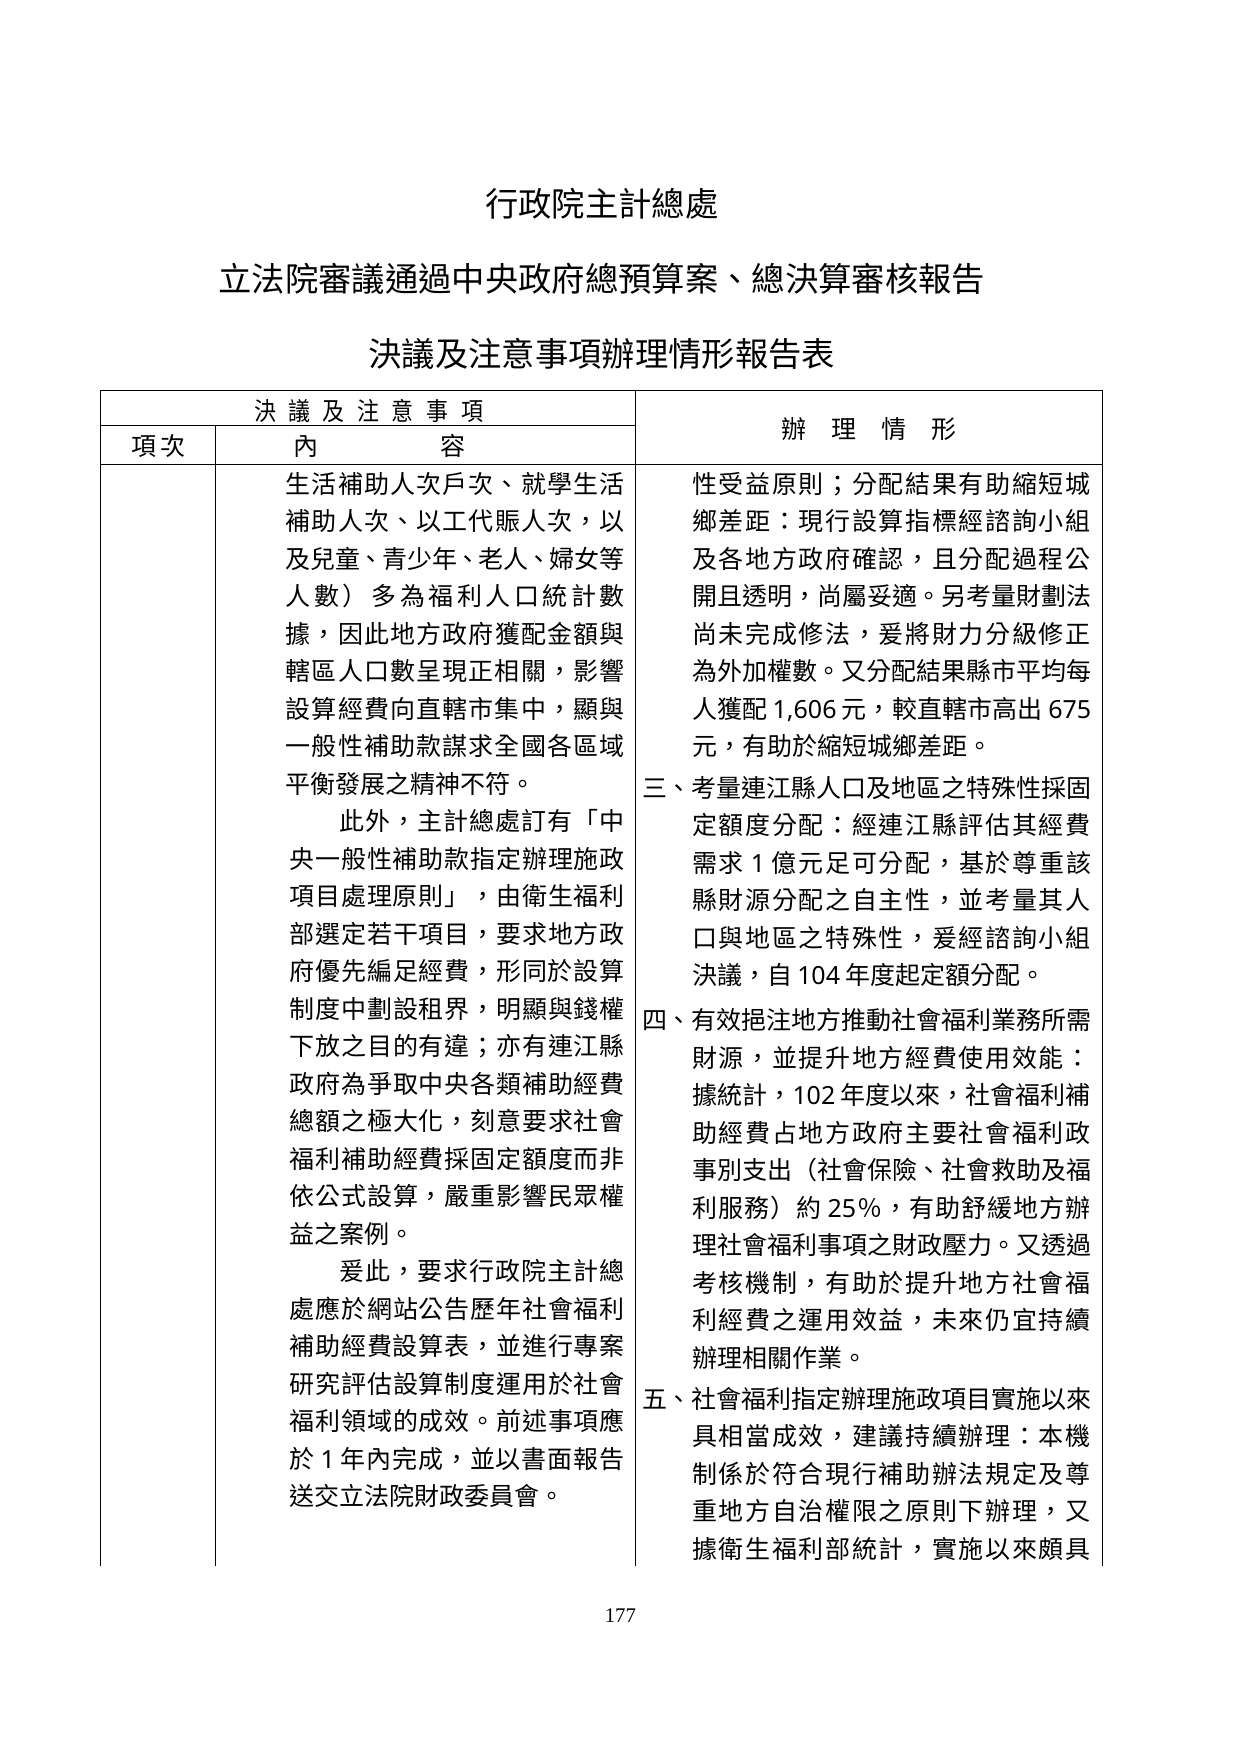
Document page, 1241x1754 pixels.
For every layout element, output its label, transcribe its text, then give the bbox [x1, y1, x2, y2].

table_cell 生活補助人次戶次、就學生活補助人次、以工代賑人次，以及兒童、青少年、老人、婦女等人數）多為福利人口統計數據，因此地方政府獲配金額與轄區人口數呈現正相關，影響設算經費向直轄市集中，顯與一般性補助款謀求全國各區域平衡發展之精神不符。 此外，主計總處訂有「中央一般性補助款指定辦理施政項目處理原則」，由衛生福利部選定若干項目，要求地方政府優先編足經費，形同於設算制度中劃設租界，明顯與錢權下放之目的有違；亦有連江縣政府為爭取中央各類補助經費總額之極大化，刻意要求社會福利補助經費採固定額度而非依公式設算，嚴重影響民眾權益之案例。 爰此，要求行政院主計總處應於網站公告歷年社會福利補助經費設算表，並進行專案研究評估設算制度運用於社會福利領域的成效。前述事項應於1年內完成，並以書面報告送交立法院財政委員會。 [216, 465, 635, 1566]
table_cell 項次 [101, 426, 215, 464]
table_cell 內 容 [216, 426, 635, 464]
table_header 行政院主計總處 立法院審議通過中央政府總預算案、總決算審核報告 決議及注意事項辦理情形報告表 [101, 165, 1102, 389]
table_cell 決議及注意事項 [101, 391, 635, 425]
table_cell [101, 465, 215, 1566]
table_cell 性受益原則；分配結果有助縮短城鄉差距：現行設算指標經諮詢小組及各地方政府確認，且分配過程公開且透明，尚屬妥適。另考量財劃法尚未完成修法，爰將財力分級修正為外加權數。又分配結果縣市平均每人獲配1,606元，較直轄市高出675元，有助於縮短城鄉差距。 三、考量連江縣人口及地區之特殊性採固定額度分配：經連江縣評估其經費需求1億元足可分配，基於尊重該縣財源分配之自主性，並考量其人口與地區之特殊性，爰經諮詢小組決議，自104年度起定額分配。 四、有效挹注地方推動社會福利業務所需財源，並提升地方經費使用效能：據統計，102年度以來，社會福利補助經費占地方政府主要社會福利政事別支出（社會保險、社會救助及福利服務）約25％，有助舒緩地方辦理社會福利事項之財政壓力。又透過考核機制，有助於提升地方社會福利經費之運用效益，未來仍宜持續辦理相關作業。 五、社會福利指定辦理施政項目實施以來具相當成效，建議持續辦理：本機制係於符合現行補助辦法規定及尊重地方自治權限之原則下辦理，又據衛生福利部統計，實施以來頗具 [636, 465, 1102, 1566]
table_cell 辦理情形 [636, 391, 1102, 464]
